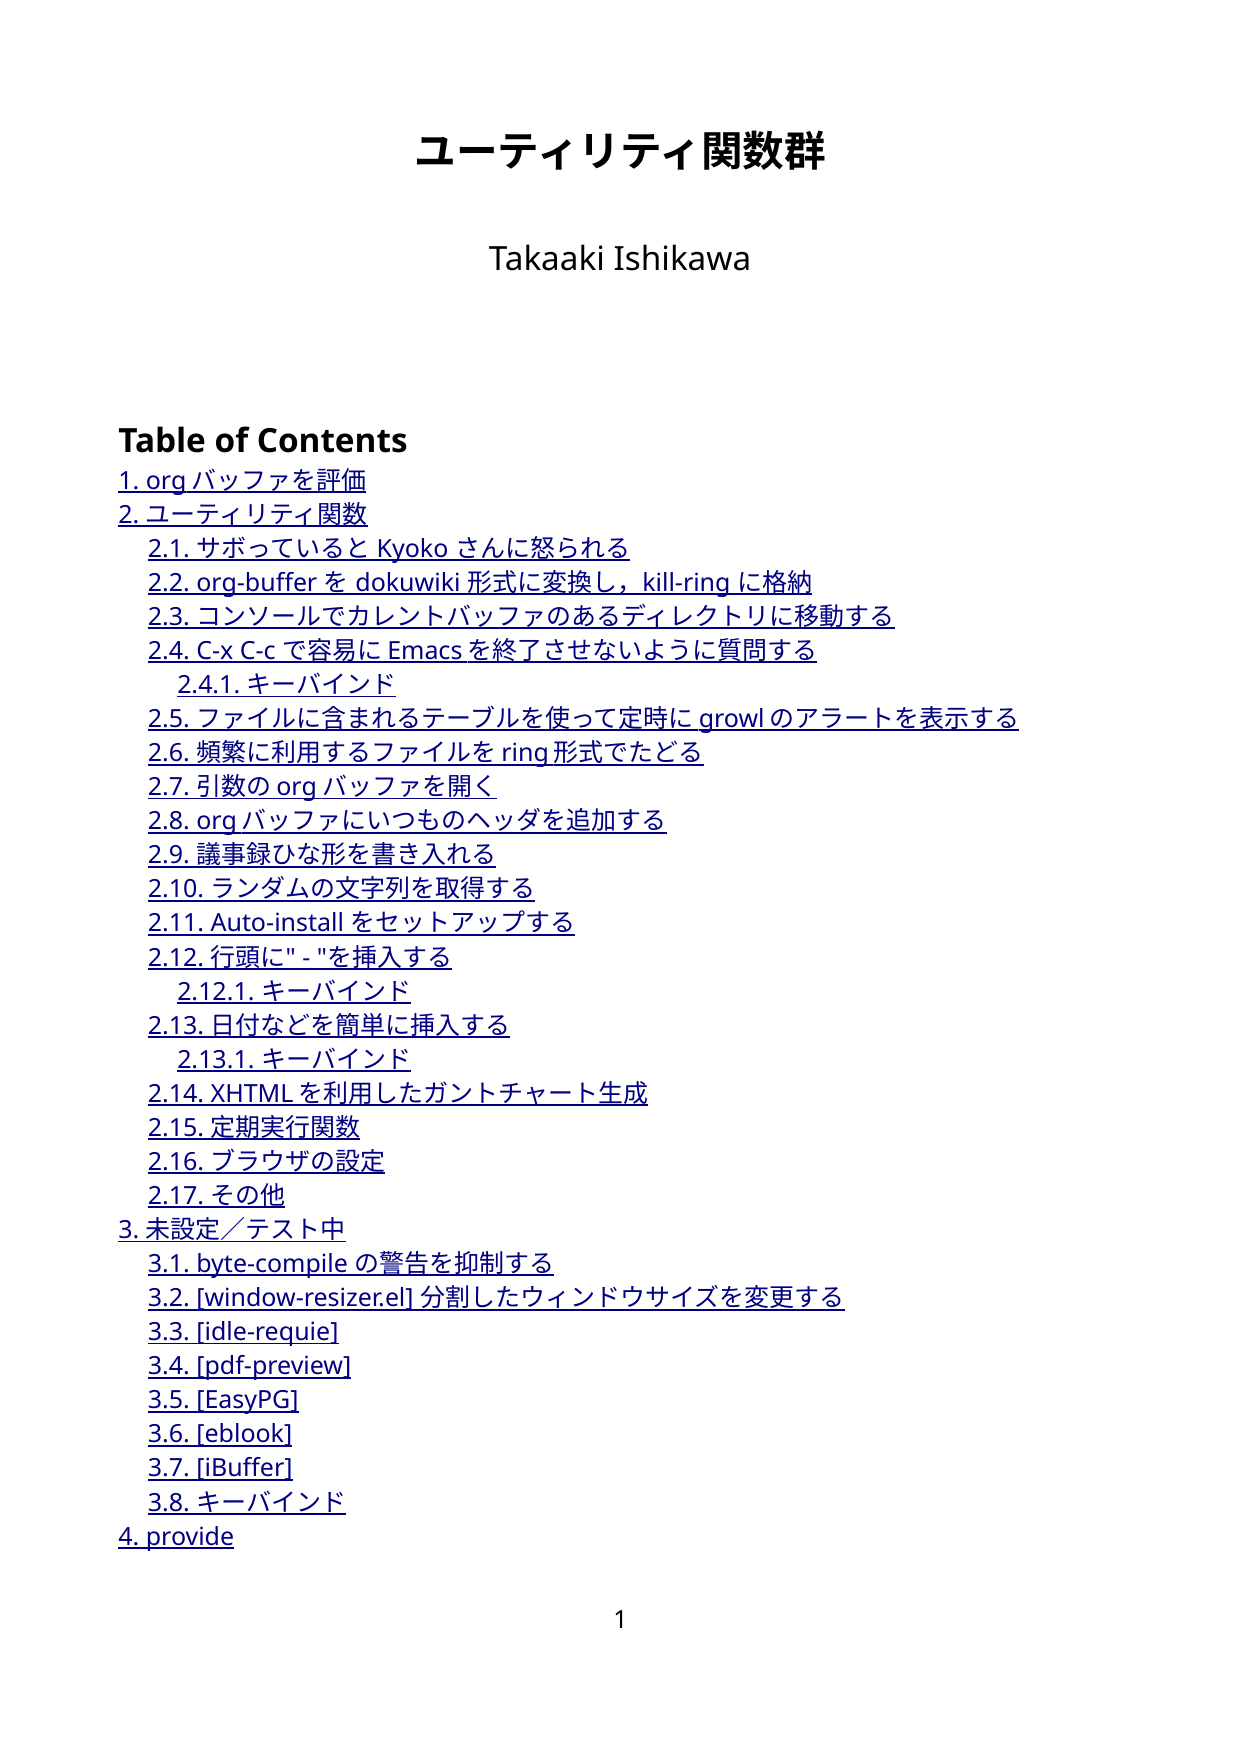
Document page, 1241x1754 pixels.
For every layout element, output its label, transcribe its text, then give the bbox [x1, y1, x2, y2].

subtitle Table of Contents [118, 417, 1122, 462]
text 3.3. [idle-requie] [148, 1314, 1122, 1348]
text 2.11. Auto-install をセットアップする [148, 905, 1122, 939]
text 2.15. 定期実行関数 [148, 1109, 1122, 1143]
text 2.16. ブラウザの設定 [148, 1143, 1122, 1178]
text 3.8. キーバインド [148, 1484, 1122, 1518]
text 2.7. 引数のorgバッファを開く [148, 769, 1122, 803]
text 2.3. コンソールでカレントバッファのあるディレクトリに移動する [148, 598, 1122, 633]
text 2.13. 日付などを簡単に挿入する [148, 1007, 1122, 1041]
text 3.1. byte-compile の警告を抑制する [148, 1246, 1122, 1280]
text 2.17. その他 [148, 1178, 1122, 1212]
text 2.8. orgバッファにいつものヘッダを追加する [148, 803, 1122, 837]
text 3.6. [eblook] [148, 1416, 1122, 1450]
text 1. orgバッファを評価 [118, 462, 1122, 496]
text 3.2. [window-resizer.el] 分割したウィンドウサイズを変更する [148, 1280, 1122, 1314]
text 3.5. [EasyPG] [148, 1382, 1122, 1416]
text 2.14. XHTMLを利用したガントチャート生成 [148, 1075, 1122, 1109]
text 3. 未設定／テスト中 [118, 1212, 1122, 1246]
text 2.1. サボっていると Kyoko さんに怒られる [148, 530, 1122, 564]
text 4. provide [118, 1518, 1122, 1552]
text 3.4. [pdf-preview] [148, 1348, 1122, 1382]
text 2.4.1. キーバインド [177, 667, 1122, 701]
text 2. ユーティリティ関数 [118, 496, 1122, 530]
text 2.5. ファイルに含まれるテーブルを使って定時にgrowlのアラートを表示する [148, 701, 1122, 735]
text 2.13.1. キーバインド [177, 1041, 1122, 1075]
text 2.12. 行頭に" - "を挿入する [148, 939, 1122, 973]
text 2.10. ランダムの文字列を取得する [148, 871, 1122, 905]
title ユーティリティ関数群 [118, 118, 1122, 178]
text 3.7. [iBuffer] [148, 1450, 1122, 1484]
text 2.9. 議事録ひな形を書き入れる [148, 837, 1122, 871]
text 2.4. C-x C-c で容易にEmacsを終了させないように質問する [148, 633, 1122, 667]
subtitle Takaaki Ishikawa [118, 235, 1122, 281]
text 2.6. 頻繁に利用するファイルをring形式でたどる [148, 735, 1122, 769]
text 2.12.1. キーバインド [177, 973, 1122, 1007]
text 2.2. org-buffer を dokuwiki 形式に変換し，kill-ring に格納 [148, 564, 1122, 598]
